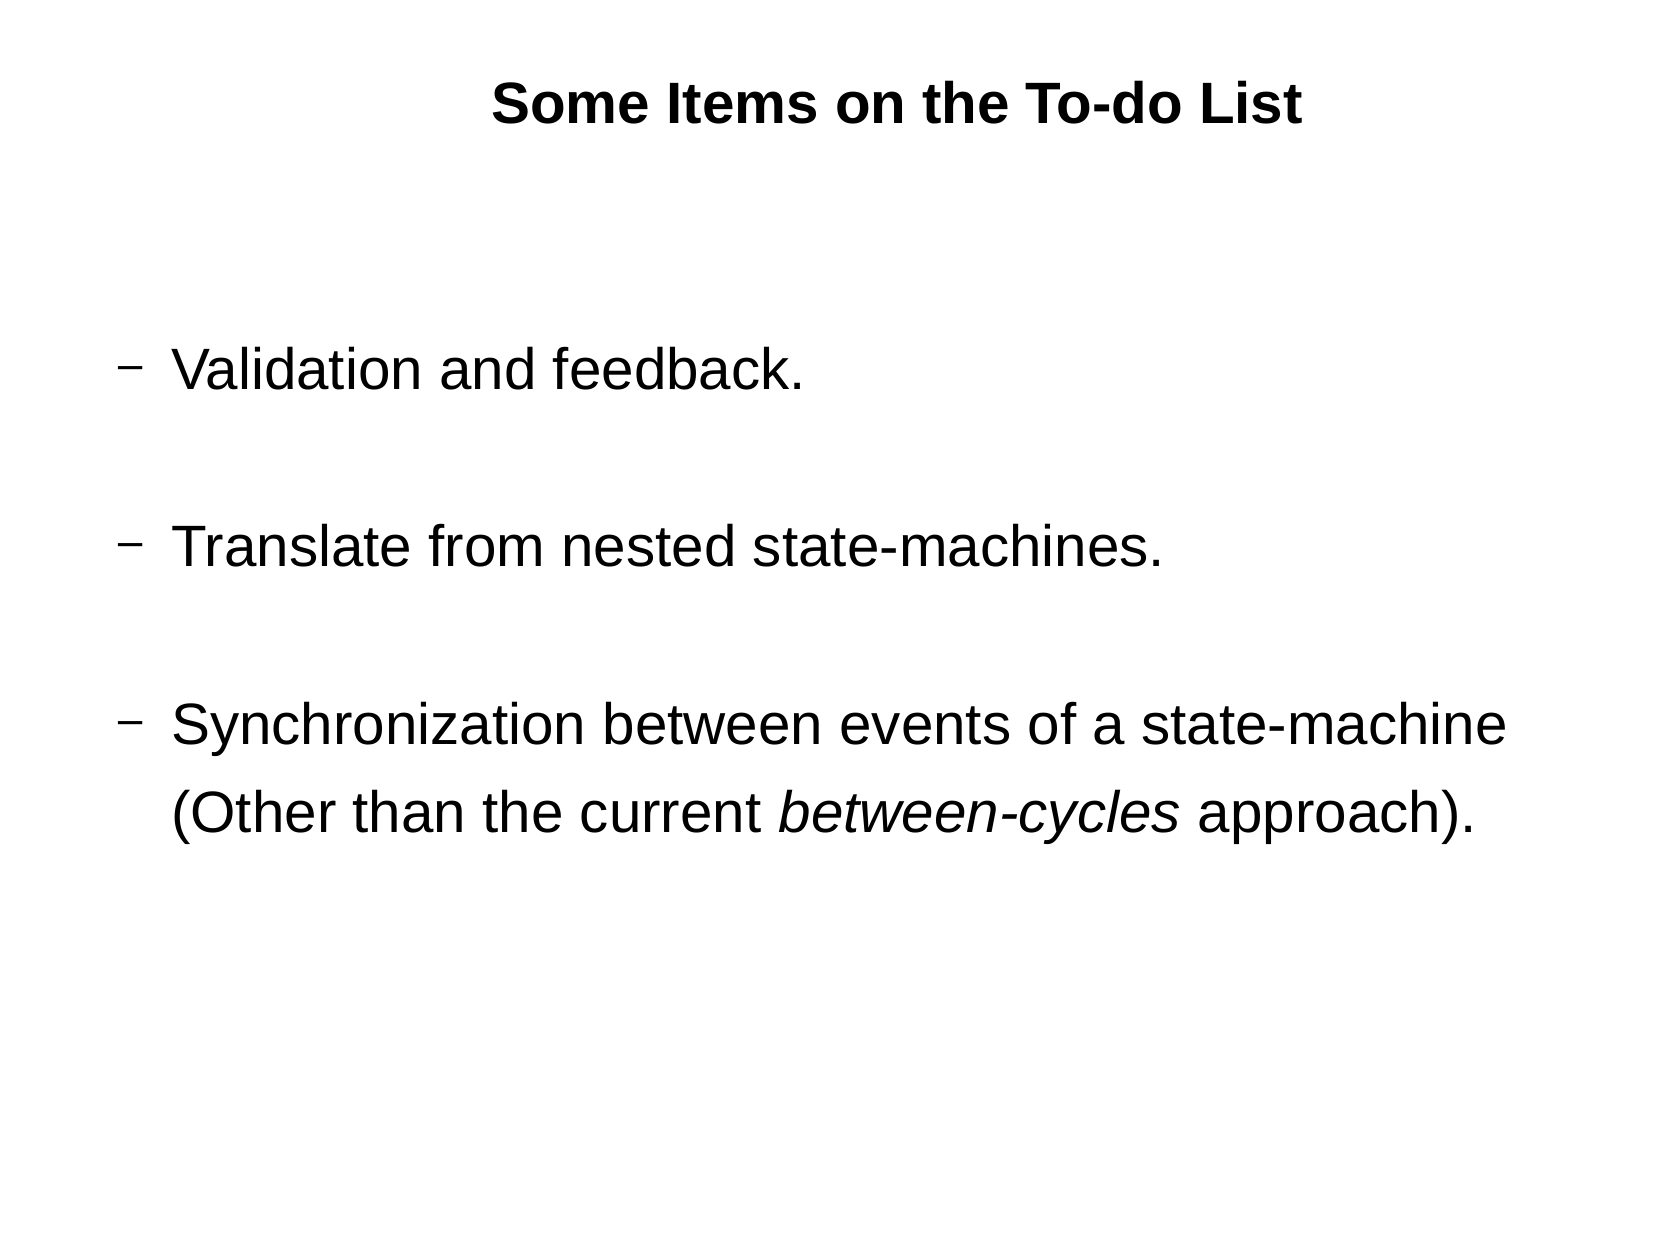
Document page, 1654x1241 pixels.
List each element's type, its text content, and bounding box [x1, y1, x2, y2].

list Some Items on the To-do List Validation and feedback. Translate from nested state-machines. Synchronization between events of a state-machine (Other than the current between-cycles approach). [29, 70, 1625, 1158]
